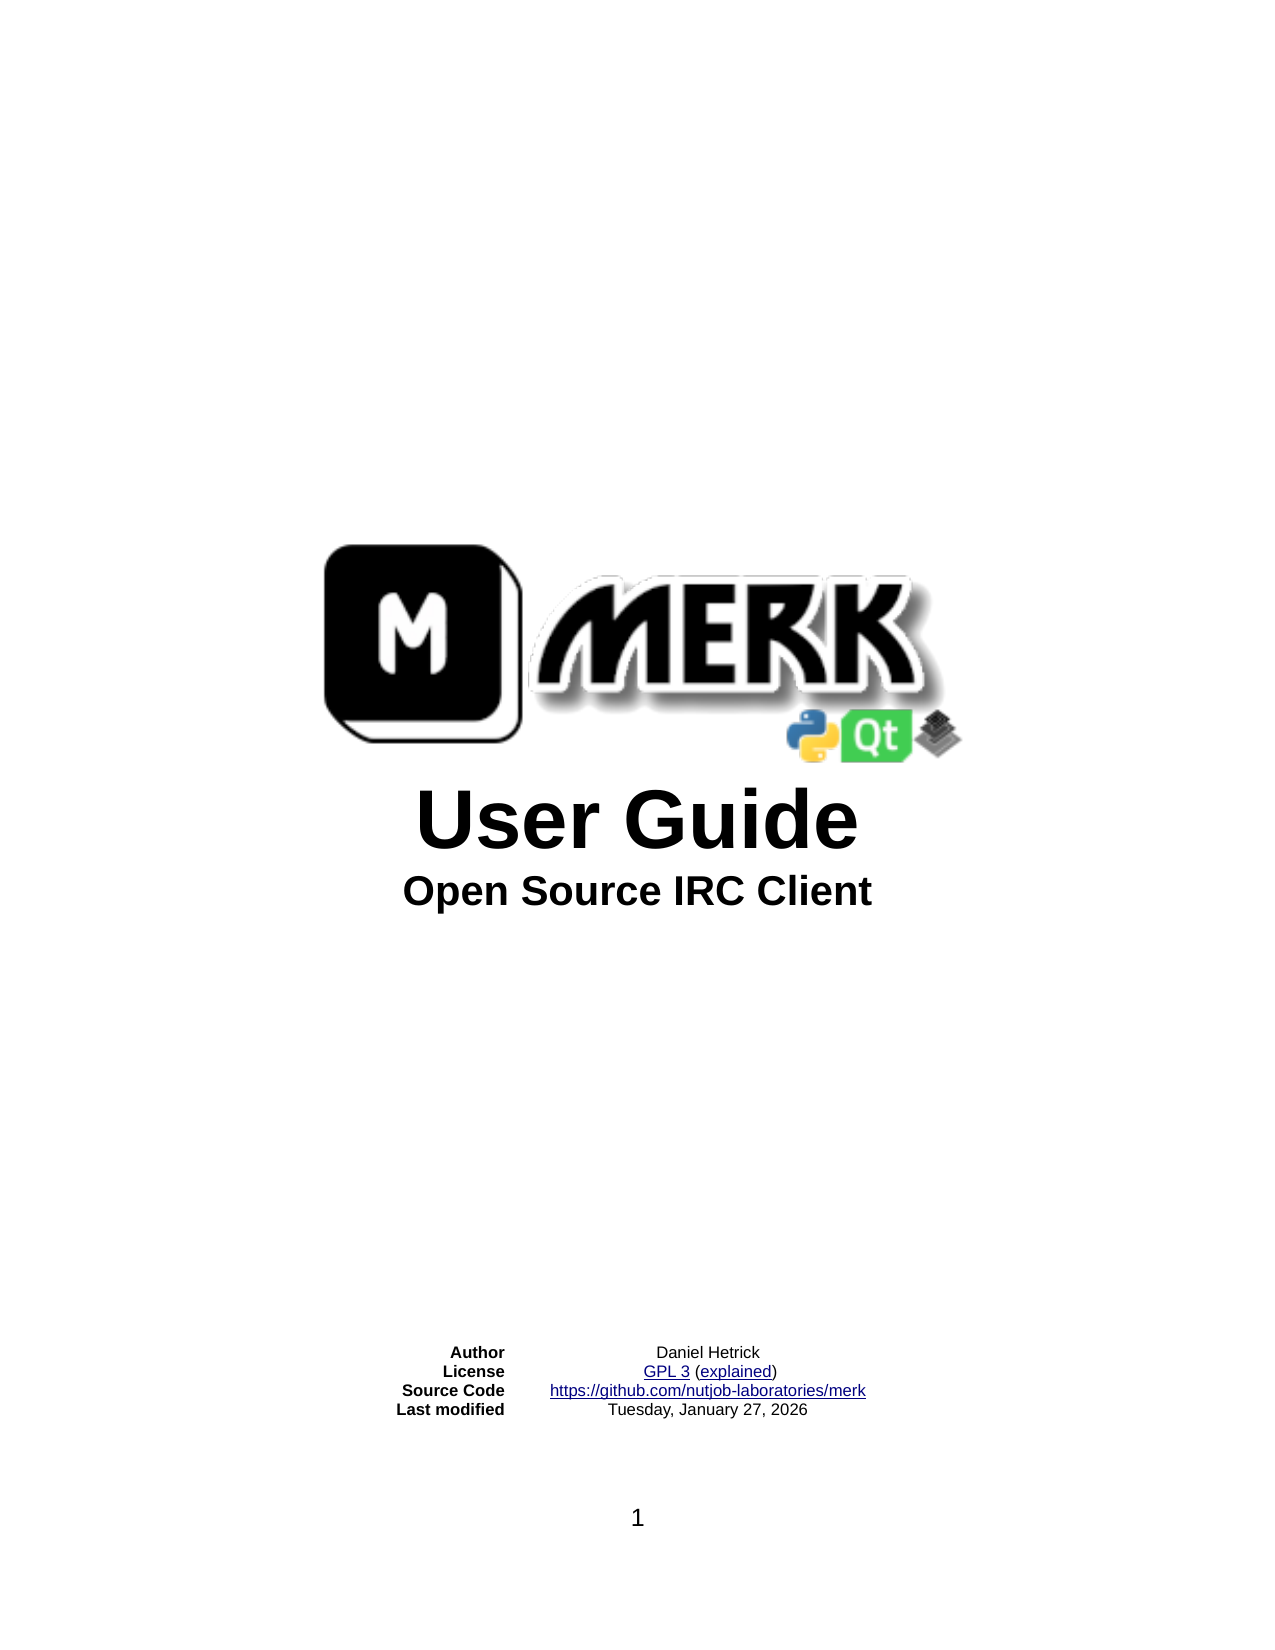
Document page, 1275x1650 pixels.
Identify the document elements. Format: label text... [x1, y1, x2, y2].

table_header Author [378, 1343, 518, 1362]
table_cell Tuesday, January 27, 2026 [519, 1400, 897, 1419]
table_cell GPL 3 (explained) [519, 1362, 897, 1381]
text Open Source IRC Client [118, 866, 1157, 914]
table_cell License [378, 1362, 518, 1381]
table_cell Source Code [378, 1381, 518, 1400]
picture [304, 520, 971, 771]
text User Guide [118, 771, 1157, 866]
table_cell https://github.com/nutjob-laboratories/merk [519, 1381, 897, 1400]
table_header Daniel Hetrick [519, 1343, 897, 1362]
table_cell Last modified [378, 1400, 518, 1419]
